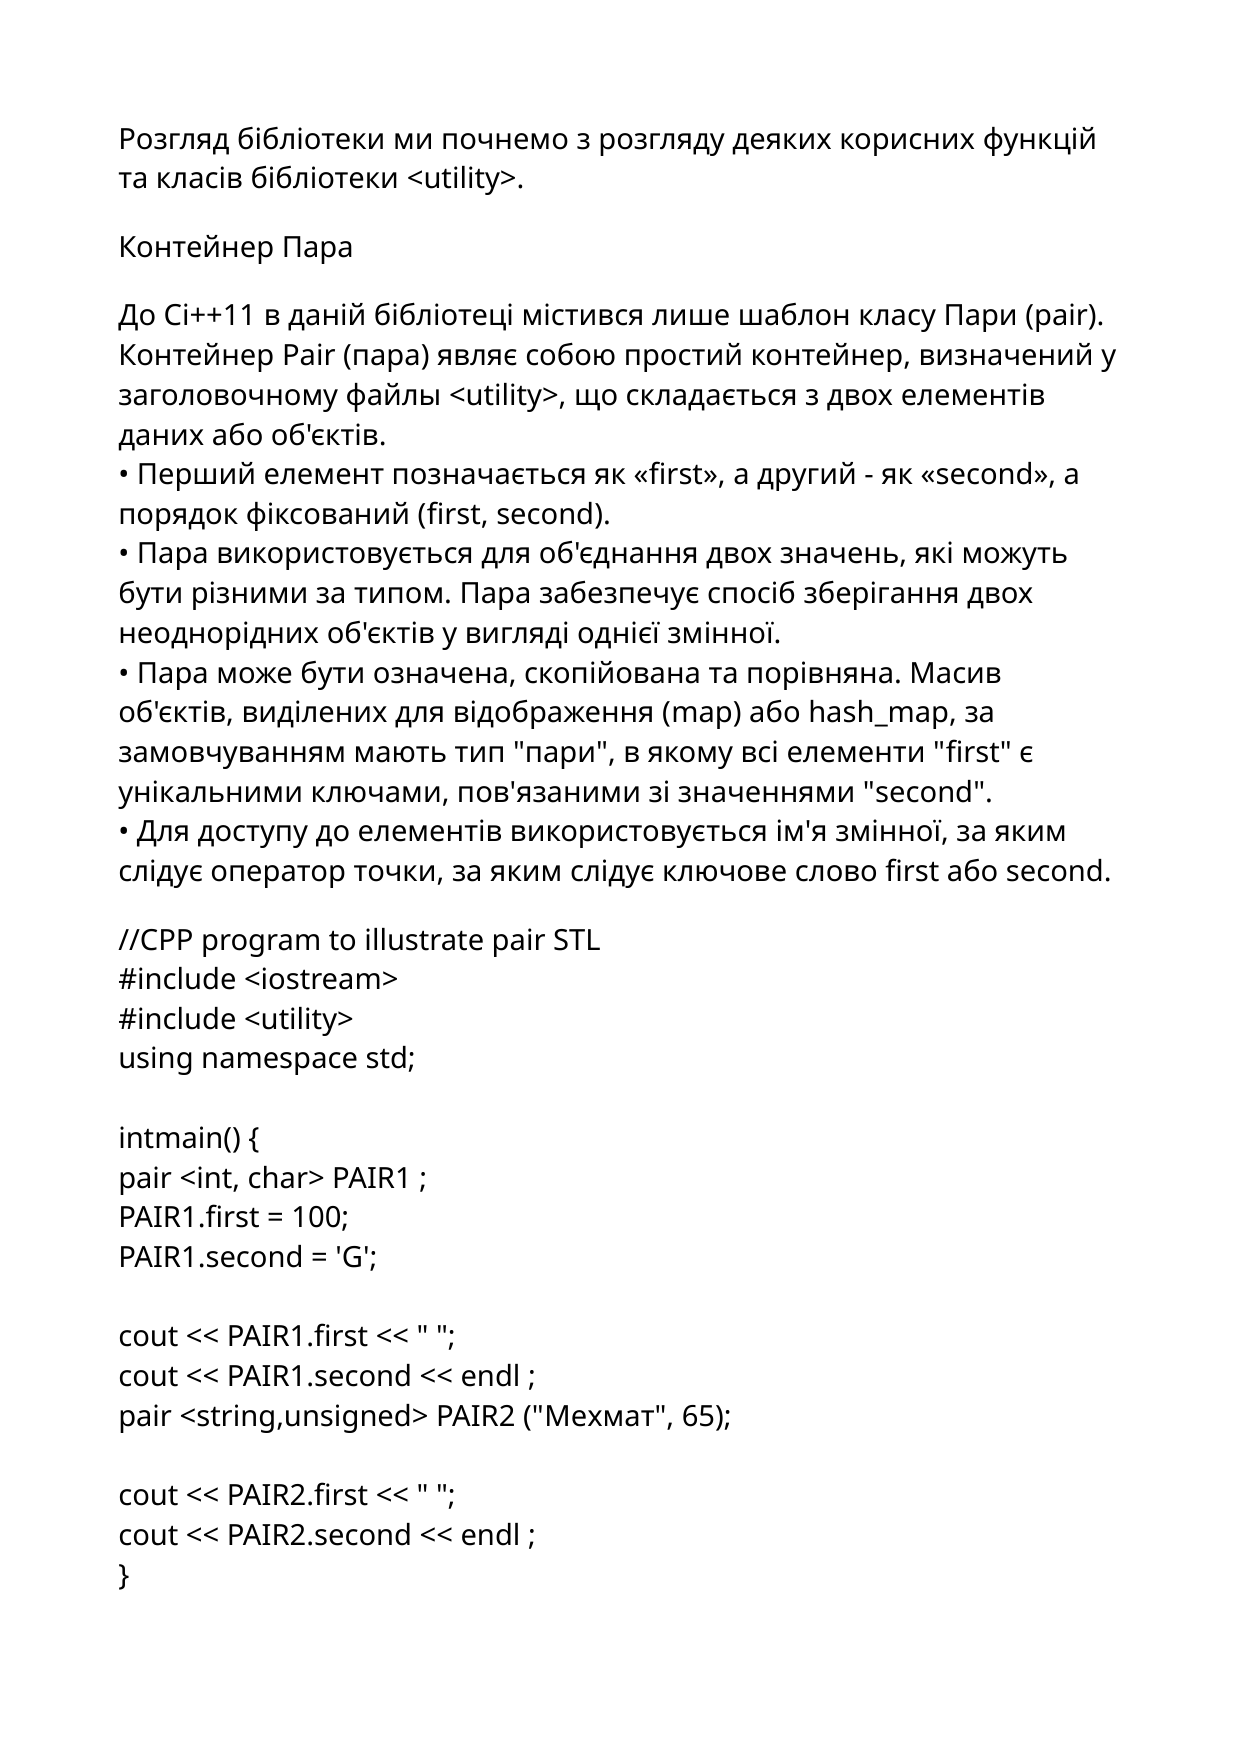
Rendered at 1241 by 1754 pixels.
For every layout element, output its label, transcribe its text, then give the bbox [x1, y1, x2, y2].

text PAIR1.second = 'G'; [118, 1236, 1122, 1276]
text До Сі++11 в даній бібліотеці містився лише шаблон класу Пари (pair). [118, 295, 1122, 334]
text using namespace std; [118, 1038, 1122, 1077]
text pair <int, char> PAIR1 ; [118, 1157, 1122, 1197]
text PAIR1.first = 100; [118, 1197, 1122, 1236]
text cout << PAIR2.first << " "; [118, 1474, 1122, 1514]
text intmain() { [118, 1117, 1122, 1157]
text Контейнер Pair (пара) являє собою простий контейнер, визначений у заголовочному файлы <utility>, що складається з двох елементів даних або об'єктів. • Перший елемент позначається як «first», а другий - як «second», а порядок фіксований (first, second). • Пара використовується для об'єднання двох значень, які можуть бути різними за типом. Пара забезпечує спосіб зберігання двох неоднорідних об'єктів у вигляді однієї змінної. • Пара може бути означена, скопійована та порівняна. Масив об'єктів, виділених для відображення (map) або hash_map, за замовчуванням мають тип "пари", в якому всі елементи "first" є унікальними ключами, пов'язаними зі значеннями "second". • Для доступу до елементів використовується ім'я змінної, за яким слідує оператор точки, за яким слідує ключове слово first або second. [118, 334, 1122, 890]
text } [118, 1554, 1122, 1593]
text pair <string,unsigned> PAIR2 ("Мехмат", 65); [118, 1395, 1122, 1435]
text //CPP program to illustrate pair STL [118, 919, 1122, 958]
text cout << PAIR1.second << endl ; [118, 1355, 1122, 1395]
text #include <utility> [118, 998, 1122, 1038]
text cout << PAIR1.first << " "; [118, 1316, 1122, 1355]
text Контейнер Пара [118, 226, 1122, 266]
text cout << PAIR2.second << endl ; [118, 1514, 1122, 1554]
text Розгляд бібліотеки ми почнемо з розгляду деяких корисних функцій та класів бібліотеки <utility>. [118, 118, 1122, 197]
text #include <iostream> [118, 958, 1122, 998]
